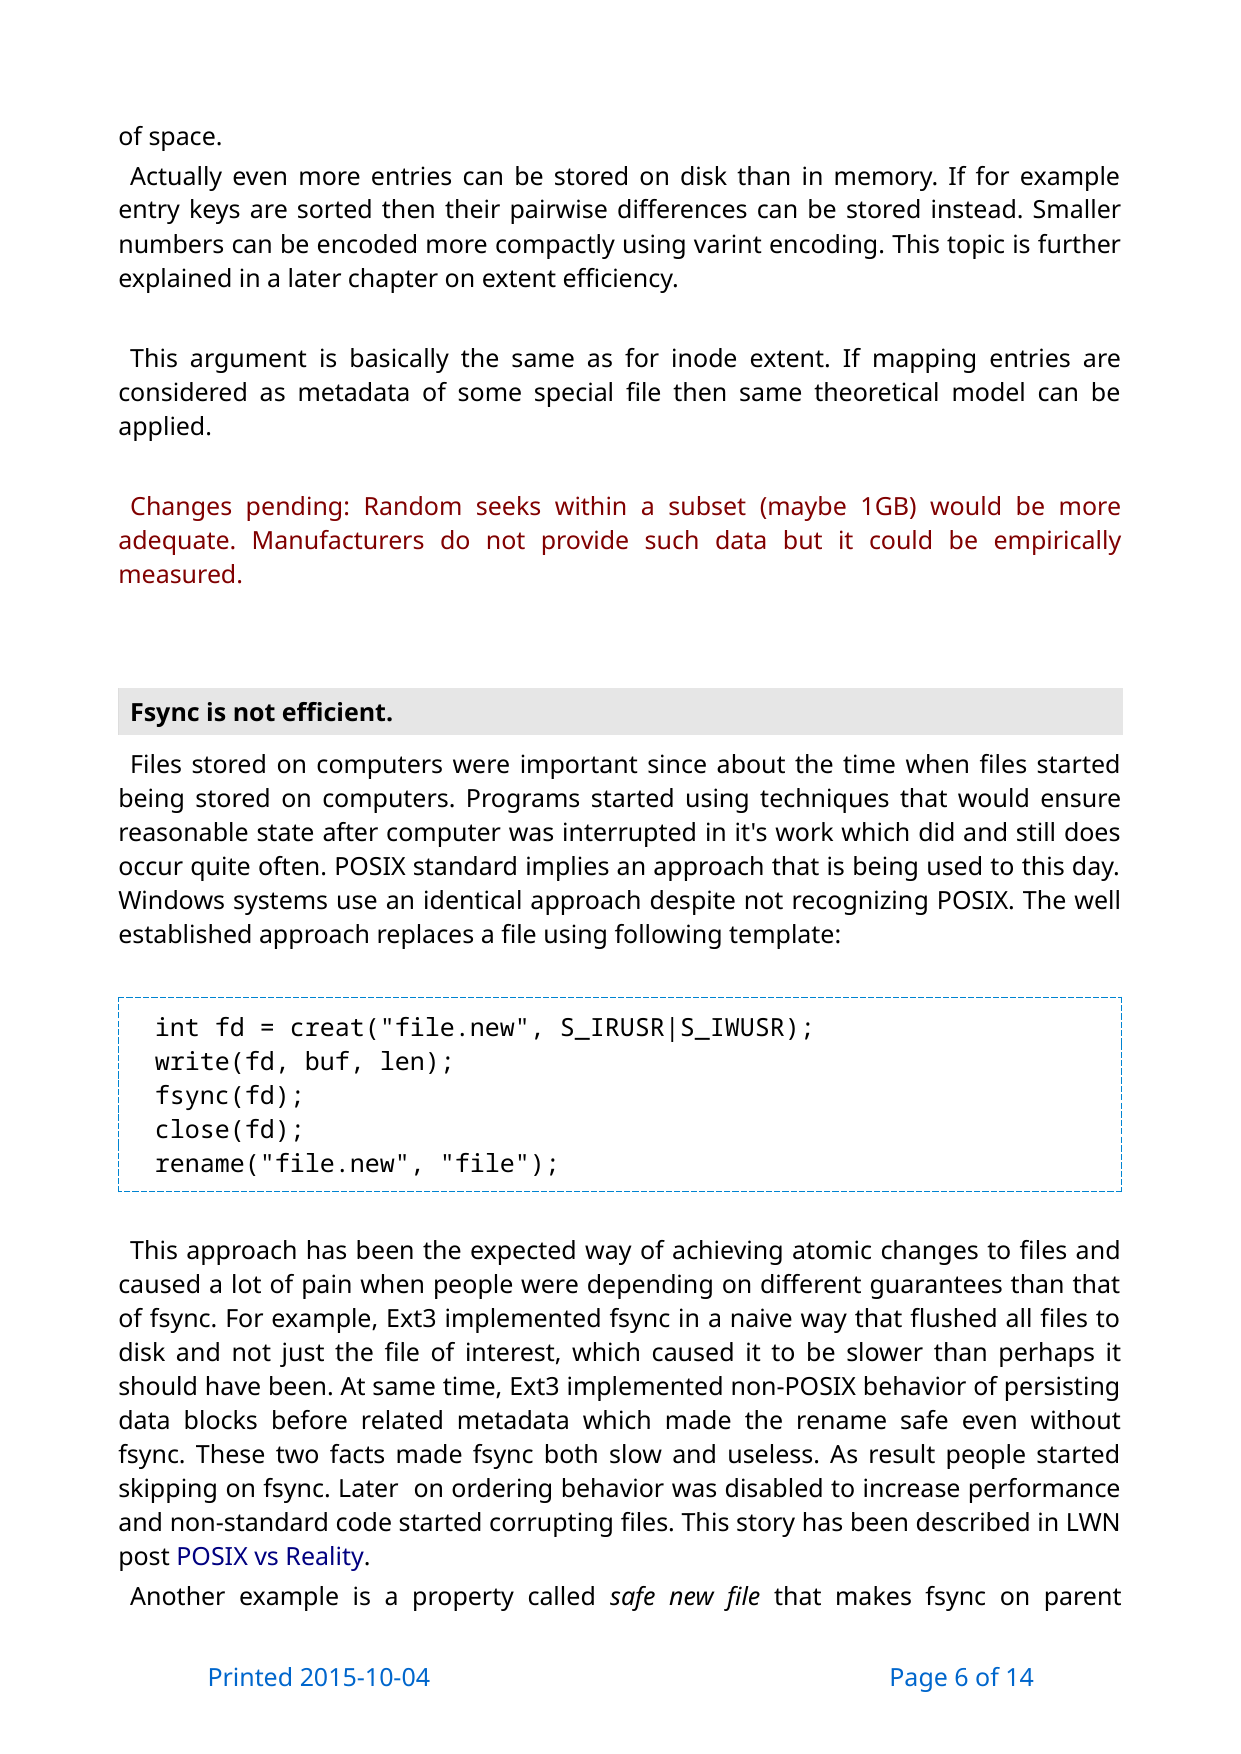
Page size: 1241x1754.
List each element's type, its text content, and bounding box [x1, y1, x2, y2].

text fsync(fd); [118, 1065, 1122, 1099]
text int fd = creat("file.new", S_IRUSR|S_IWUSR); [118, 997, 1122, 1031]
text This argument is basically the same as for inode extent. If mapping entries are considered as metadata of some special file then same theoretical model can be applied. [118, 340, 1122, 442]
text write(fd, buf, len); [118, 1031, 1122, 1065]
text Changes pending: Random seeks within a subset (maybe 1GB) would be more adequate. Manufacturers do not provide such data but it could be empirically measured. [118, 488, 1122, 591]
text rename("file.new", "file"); [118, 1133, 1122, 1192]
text Another example is a property called safe new file that makes fsync on parent [118, 1579, 1122, 1613]
text Actually even more entries can be stored on disk than in memory. If for example entry keys are sorted then their pairwise differences can be stored instead. Smaller numbers can be encoded more compactly using varint encoding. This topic is further explained in a later chapter on extent efficiency. [118, 158, 1122, 294]
text close(fd); [118, 1099, 1122, 1133]
subtitle Fsync is not efficient. [119, 689, 1122, 734]
text This approach has been the expected way of achieving atomic changes to files and caused a lot of pain when people were depending on different guarantees than that of fsync. For example, Ext3 implemented fsync in a naive way that flushed all files to disk and not just the file of interest, which caused it to be slower than perhaps it should have been. At same time, Ext3 implemented non-POSIX behavior of persisting data blocks before related metadata which made the rename safe even without fsync. These two facts made fsync both slow and useless. As result people started skipping on fsync. Later on ordering behavior was disabled to increase performance and non-standard code started corrupting files. This story has been described in LWN post POSIX vs Reality. [118, 1232, 1122, 1573]
text Files stored on computers were important since about the time when files started being stored on computers. Programs started using techniques that would ensure reasonable state after computer was interrupted in it's work which did and still does occur quite often. POSIX standard implies an approach that is being used to this day. Windows systems use an identical approach despite not recognizing POSIX. The well established approach replaces a file using following template: [118, 746, 1122, 951]
text of space. [118, 118, 1122, 152]
